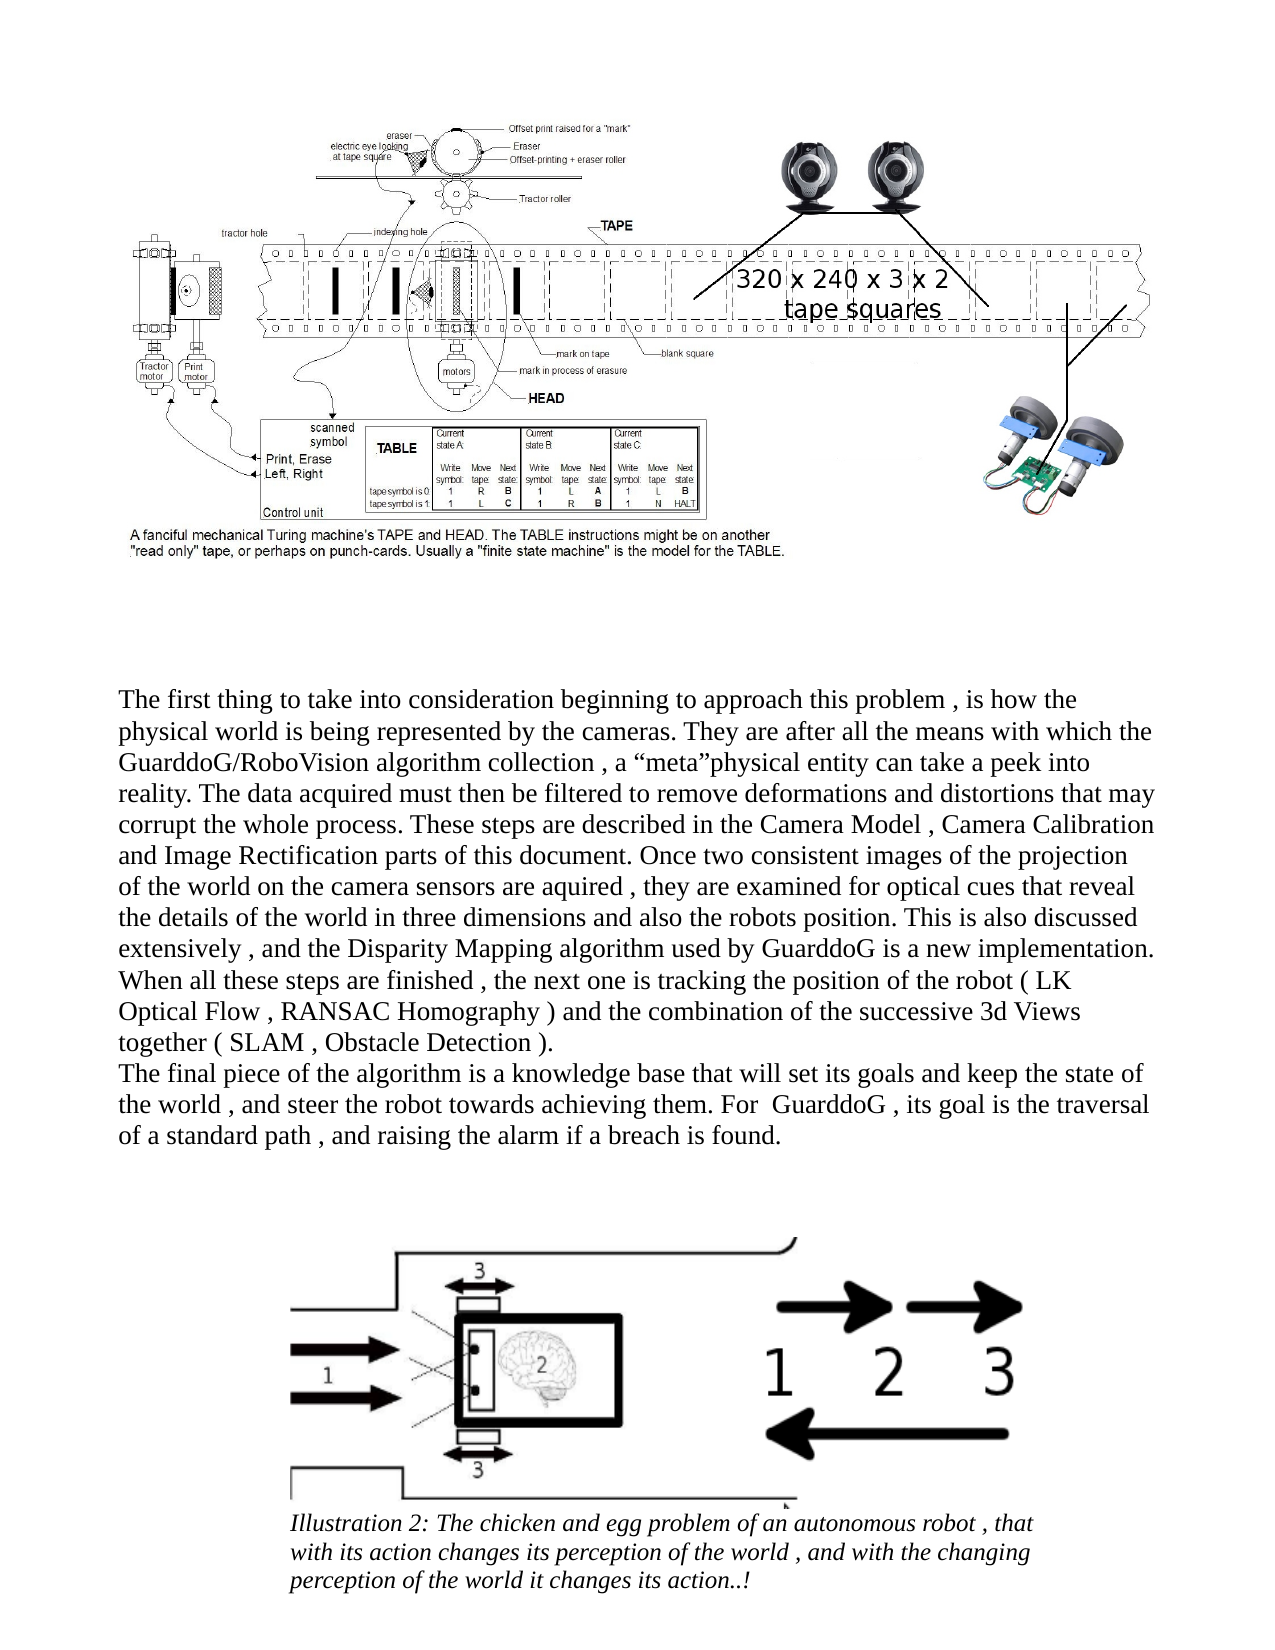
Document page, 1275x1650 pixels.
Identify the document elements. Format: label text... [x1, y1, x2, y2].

picture [122, 118, 1153, 559]
text Illustration 2: The chicken and egg problem of an autonomous robot , that with its action changes its perception of the world , and with the changing perception of the world it changes its action..! [290, 1509, 1084, 1594]
text The final piece of the algorithm is a knowledge base that will set its goals and keep the state of the world , and steer the robot towards achieving them. For GuarddoG , its goal is the traversal of a standard path , and raising the alarm if a breach is found. [118, 1057, 1157, 1151]
picture [290, 1237, 1085, 1509]
text The first thing to take into consideration beginning to approach this problem , is how the physical world is being represented by the cameras. They are after all the means with which the GuarddoG/RoboVision algorithm collection , a “meta”physical entity can take a peek into reality. The data acquired must then be filtered to remove deformations and distortions that may corrupt the whole process. These steps are described in the Camera Model , Camera Calibration and Image Rectification parts of this document. Once two consistent images of the projection of the world on the camera sensors are aquired , they are examined for optical cues that reveal the details of the world in three dimensions and also the robots position. This is also discussed extensively , and the Disparity Mapping algorithm used by GuarddoG is a new implementation. When all these steps are finished , the next one is tracking the position of the robot ( LK Optical Flow , RANSAC Homography ) and the combination of the successive 3d Views together ( SLAM , Obstacle Detection ). [118, 683, 1157, 1057]
